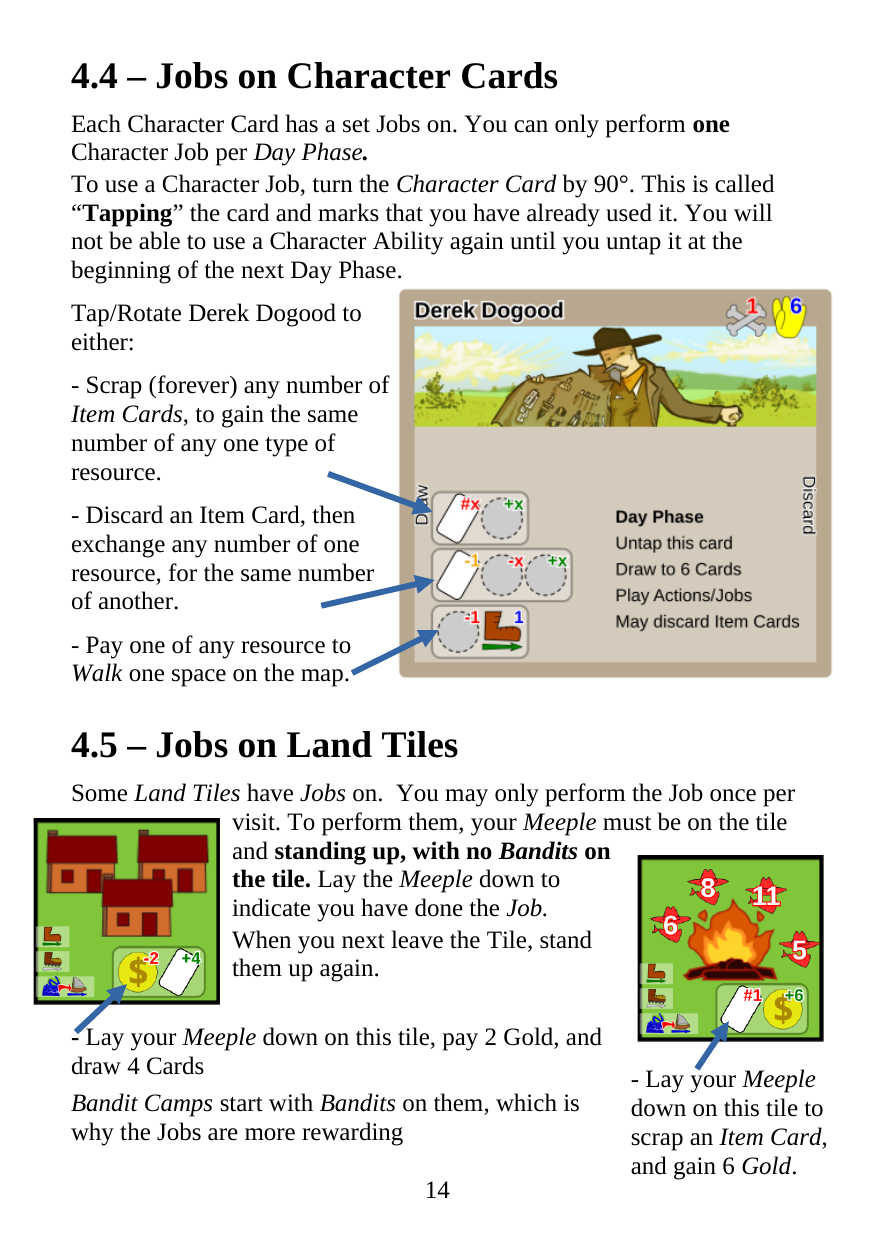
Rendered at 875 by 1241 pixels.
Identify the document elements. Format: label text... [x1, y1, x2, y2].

text - Discard an Item Card, then exchange any number of one resource, for the same number of another. [71, 500, 395, 615]
text Bandit Camps start with Bandits on them, which is why the Jobs are more rewarding [71, 1088, 803, 1146]
text Each Character Card has a set Jobs on. You can only perform one Character Job per Day Phase. [71, 109, 803, 166]
subtitle 4.5 – Jobs on Land Tiles [71, 723, 803, 766]
text Some Land Tiles have Jobs on. You may only perform the Job once per visit. To perform them, your Meeple must be on the tile and standing up, with no Bandits on the tile. Lay the Meeple down to indicate you have done the Job. [71, 778, 803, 922]
text - Pay one of any resource to Walk one space on the map. [71, 630, 803, 687]
text - Lay your Meeple down on this tile, pay 2 Gold, and draw 4 Cards [71, 1022, 803, 1080]
text When you next leave the Tile, stand them up again. [220, 925, 637, 982]
subtitle 4.4 – Jobs on Character Cards [71, 53, 803, 96]
text - Scrap (forever) any number of Item Cards, to gain the same number of any one type of resource. [71, 371, 395, 486]
picture [33, 818, 220, 1005]
text Tap/Rotate Derek Dogood to either: [71, 298, 395, 356]
picture [395, 285, 836, 682]
picture [637, 855, 824, 1042]
text To use a Character Job, turn the Character Card by 90°. This is called “Tapping” the card and marks that you have already used it. You will not be able to use a Character Ability again until you untap it at the beginning of the next Day Phase. [71, 169, 803, 284]
